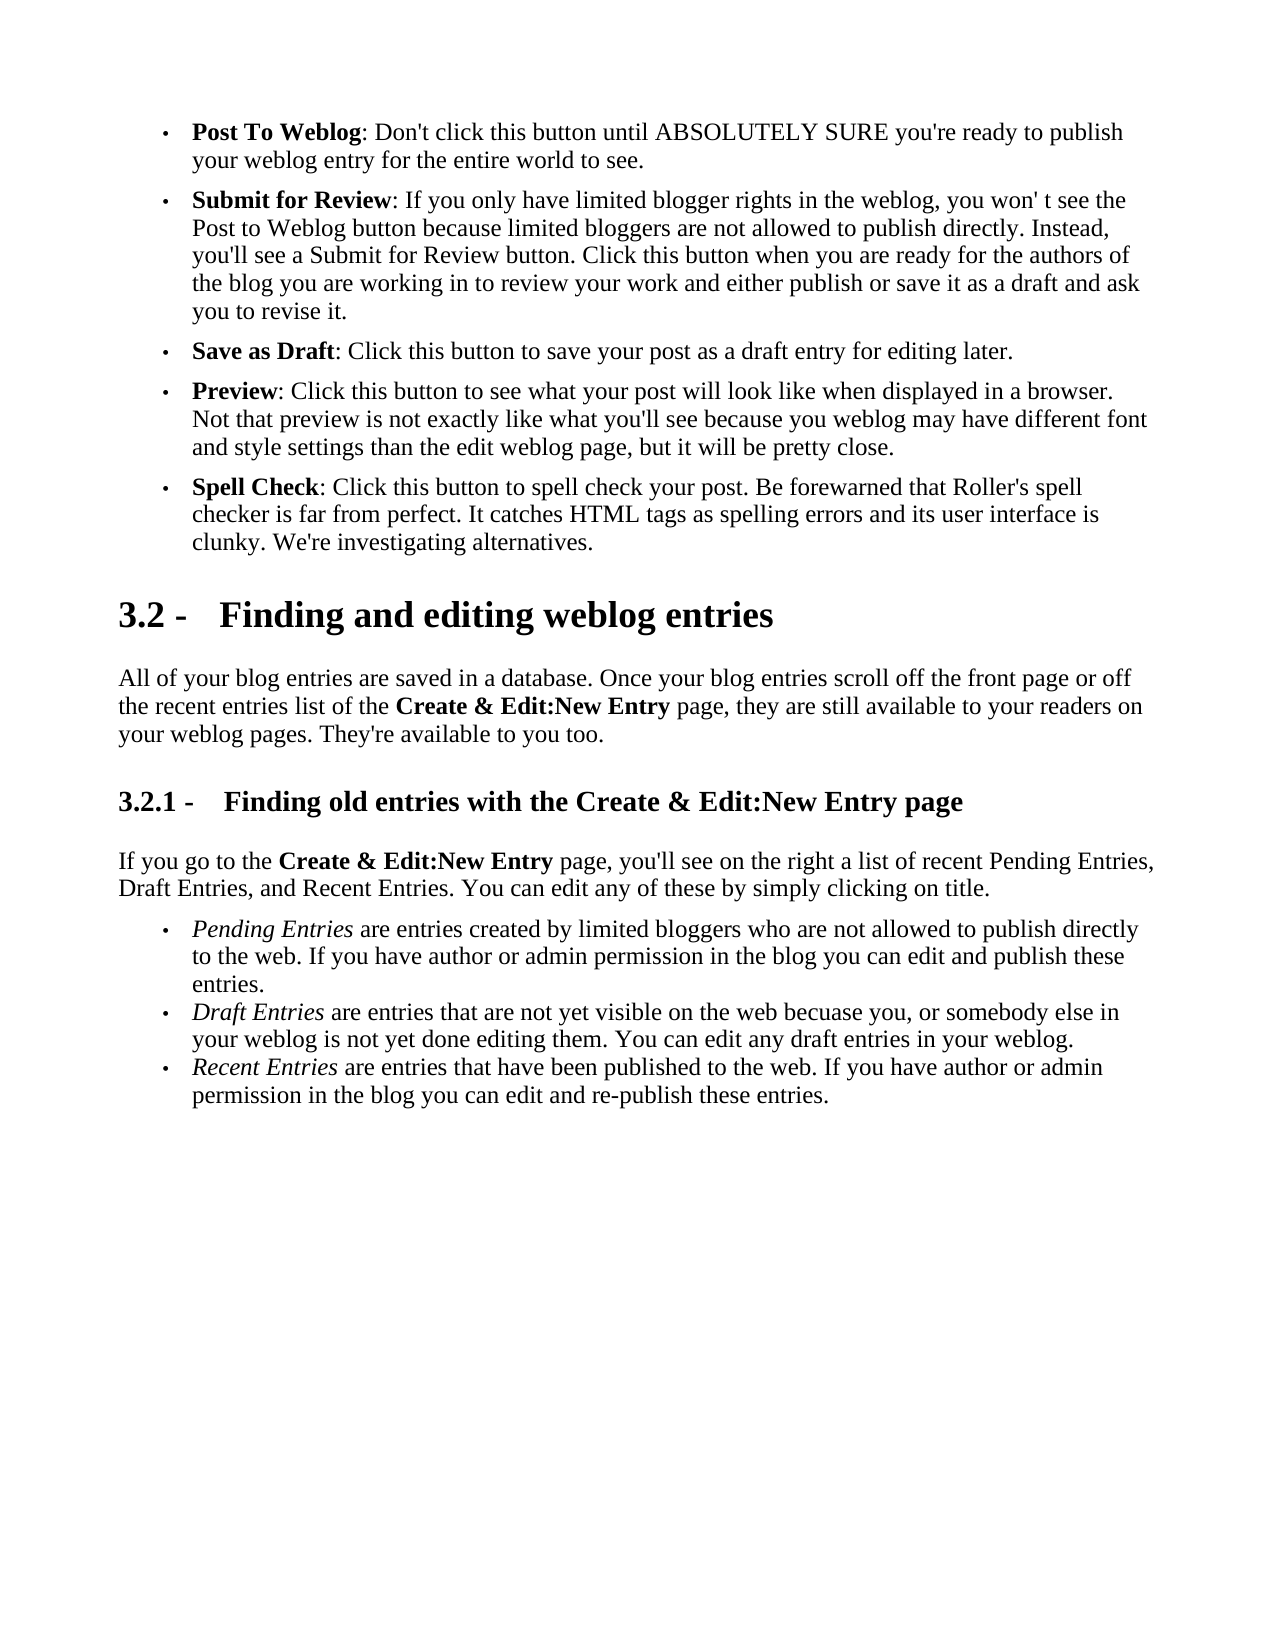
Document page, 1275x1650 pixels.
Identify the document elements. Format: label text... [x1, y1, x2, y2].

subtitle Finding old entries with the Create & Edit:New Entry page [118, 785, 1157, 817]
list Submit for Review: If you only have limited blogger rights in the weblog, you won' t see the Post to Weblog button because limited bloggers are not allowed to publish directly. Instead, you'll see a Submit for Review button. Click this button when you are ready for the authors of the blog you are working in to review your work and either publish or save it as a draft and ask you to revise it. [162, 186, 1157, 324]
list Pending Entries are entries created by limited bloggers who are not allowed to publish directly to the web. If you have author or admin permission in the blog you can edit and publish these entries. [162, 915, 1157, 998]
list Recent Entries are entries that have been published to the web. If you have author or admin permission in the blog you can edit and re-publish these entries. [162, 1053, 1157, 1109]
list Preview: Click this button to see what your post will look like when displayed in a browser. Not that preview is not exactly like what you'll see because you weblog may have different font and style settings than the edit weblog page, but it will be pretty close. [162, 377, 1157, 460]
list Spell Check: Click this button to spell check your post. Be forewarned that Roller's spell checker is far from perfect. It catches HTML tags as spelling errors and its user interface is clunky. We're investigating alternatives. [162, 473, 1157, 556]
list Post To Weblog: Don't click this button until ABSOLUTELY SURE you're ready to publish your weblog entry for the entire world to see. [162, 118, 1157, 173]
list Draft Entries are entries that are not yet visible on the web becuase you, or somebody else in your weblog is not yet done editing them. You can edit any draft entries in your weblog. [162, 998, 1157, 1053]
text All of your blog entries are saved in a database. Once your blog entries scroll off the front page or off the recent entries list of the Create & Edit:New Entry page, they are still available to your readers on your weblog pages. They're available to you too. [118, 664, 1157, 748]
list Save as Draft: Click this button to save your post as a draft entry for editing later. [162, 337, 1157, 365]
subtitle Finding and editing weblog entries [118, 593, 1157, 635]
text If you go to the Create & Edit:New Entry page, you'll see on the right a list of recent Pending Entries, Draft Entries, and Recent Entries. You can edit any of these by simply clicking on title. [118, 847, 1157, 902]
